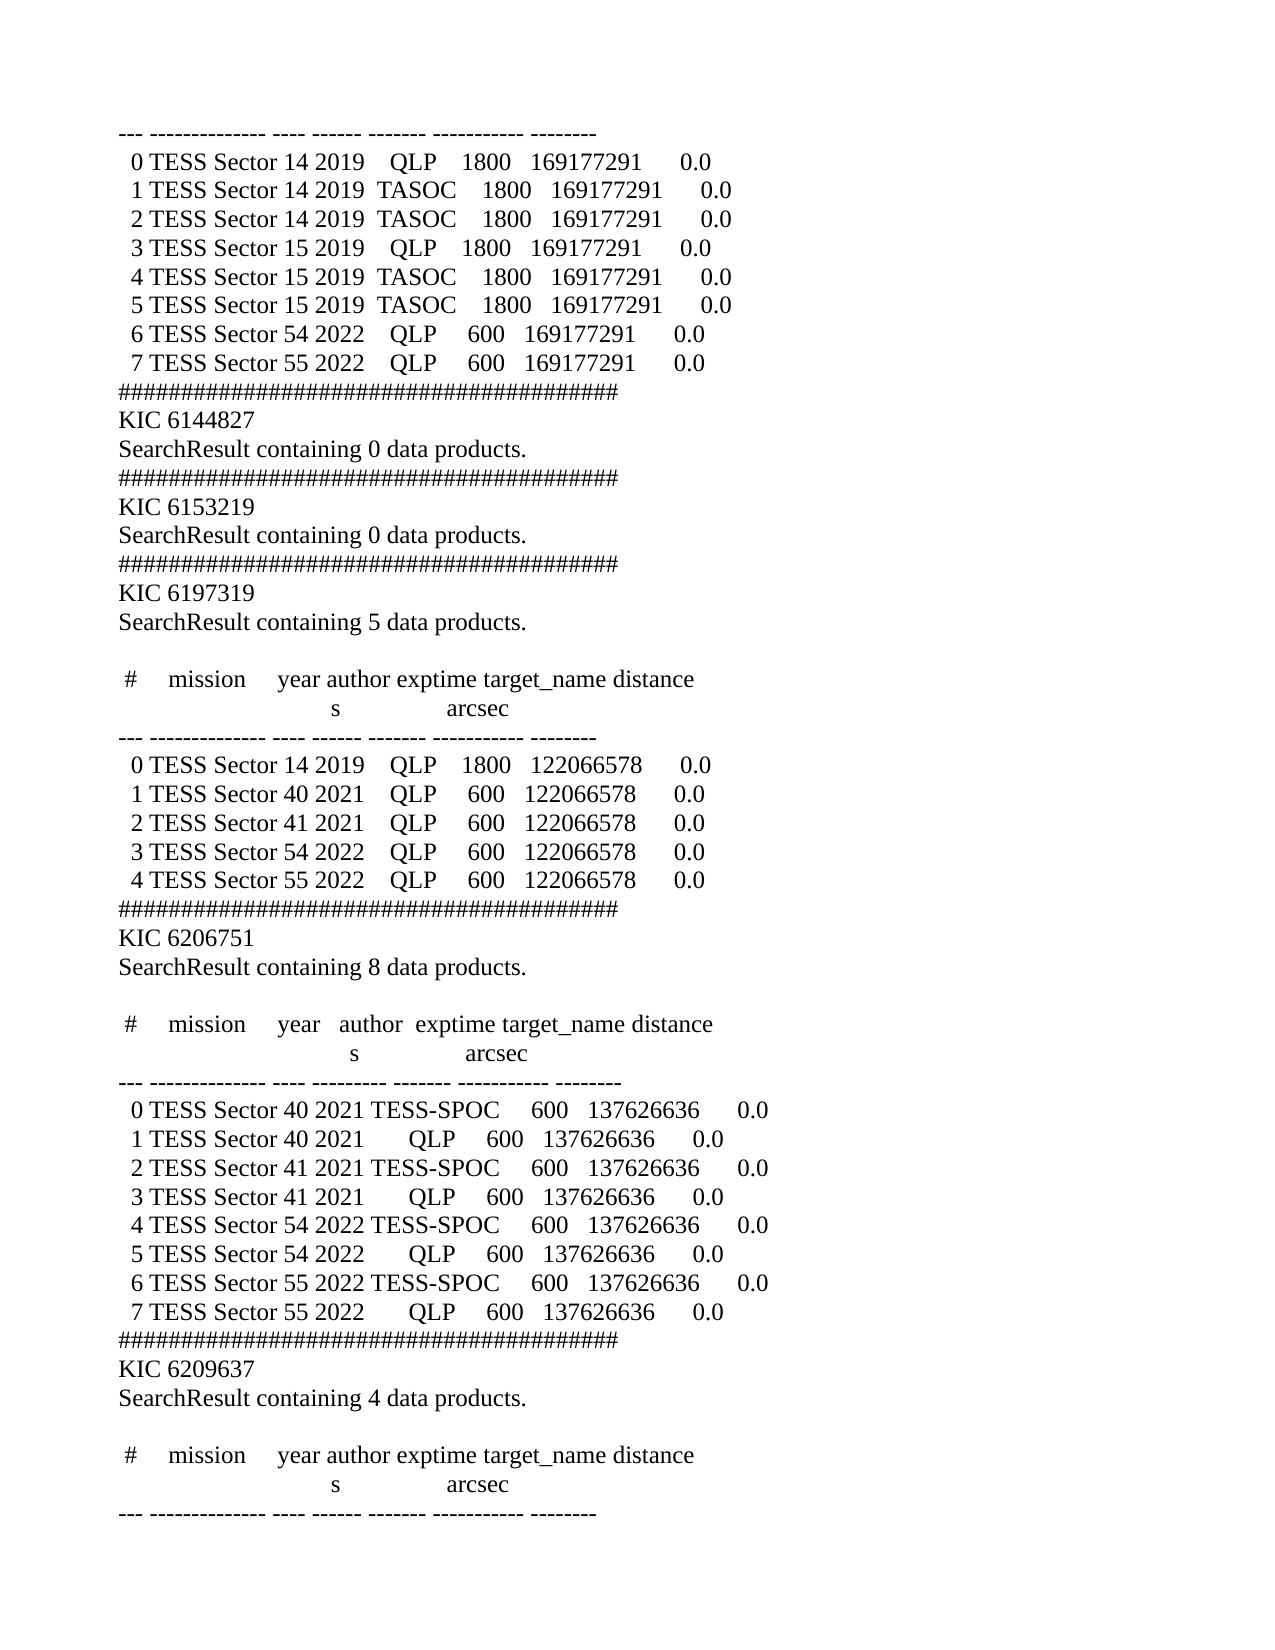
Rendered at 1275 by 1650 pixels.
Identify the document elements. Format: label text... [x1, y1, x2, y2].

text 4 TESS Sector 15 2019 TASOC 1800 169177291 0.0 [118, 262, 1157, 291]
text ######################################## [118, 894, 1157, 923]
text --- -------------- ---- --------- ------- ----------- -------- [118, 1067, 1157, 1096]
text # mission year author exptime target_name distance [118, 1009, 1157, 1038]
text ######################################## [118, 1326, 1157, 1354]
text 2 TESS Sector 41 2021 TESS-SPOC 600 137626636 0.0 [118, 1153, 1157, 1182]
text 2 TESS Sector 41 2021 QLP 600 122066578 0.0 [118, 808, 1157, 837]
text 0 TESS Sector 14 2019 QLP 1800 122066578 0.0 [118, 751, 1157, 779]
text ######################################## [118, 549, 1157, 578]
text ######################################## [118, 463, 1157, 492]
text 7 TESS Sector 55 2022 QLP 600 169177291 0.0 [118, 348, 1157, 377]
text # mission year author exptime target_name distance [118, 1441, 1157, 1469]
text SearchResult containing 5 data products. [118, 607, 1157, 636]
text SearchResult containing 0 data products. [118, 521, 1157, 549]
text SearchResult containing 4 data products. [118, 1383, 1157, 1412]
text SearchResult containing 8 data products. [118, 952, 1157, 981]
text 0 TESS Sector 40 2021 TESS-SPOC 600 137626636 0.0 [118, 1096, 1157, 1124]
text 3 TESS Sector 15 2019 QLP 1800 169177291 0.0 [118, 233, 1157, 262]
text 5 TESS Sector 15 2019 TASOC 1800 169177291 0.0 [118, 291, 1157, 319]
text --- -------------- ---- ------ ------- ----------- -------- [118, 722, 1157, 751]
text KIC 6144827 [118, 406, 1157, 434]
text 3 TESS Sector 54 2022 QLP 600 122066578 0.0 [118, 837, 1157, 866]
text 1 TESS Sector 14 2019 TASOC 1800 169177291 0.0 [118, 176, 1157, 204]
text 1 TESS Sector 40 2021 QLP 600 137626636 0.0 [118, 1124, 1157, 1153]
text # mission year author exptime target_name distance [118, 664, 1157, 693]
text 7 TESS Sector 55 2022 QLP 600 137626636 0.0 [118, 1297, 1157, 1326]
text 1 TESS Sector 40 2021 QLP 600 122066578 0.0 [118, 779, 1157, 808]
text s arcsec [118, 1038, 1157, 1067]
text 2 TESS Sector 14 2019 TASOC 1800 169177291 0.0 [118, 204, 1157, 233]
text ######################################## [118, 377, 1157, 406]
text s arcsec [118, 693, 1157, 722]
text --- -------------- ---- ------ ------- ----------- -------- [118, 1498, 1157, 1527]
text 5 TESS Sector 54 2022 QLP 600 137626636 0.0 [118, 1239, 1157, 1268]
text --- -------------- ---- ------ ------- ----------- -------- [118, 118, 1157, 147]
text 3 TESS Sector 41 2021 QLP 600 137626636 0.0 [118, 1182, 1157, 1211]
text s arcsec [118, 1469, 1157, 1498]
text 6 TESS Sector 55 2022 TESS-SPOC 600 137626636 0.0 [118, 1268, 1157, 1297]
text 6 TESS Sector 54 2022 QLP 600 169177291 0.0 [118, 319, 1157, 348]
text KIC 6209637 [118, 1354, 1157, 1383]
text SearchResult containing 0 data products. [118, 434, 1157, 463]
text 4 TESS Sector 54 2022 TESS-SPOC 600 137626636 0.0 [118, 1211, 1157, 1239]
text KIC 6153219 [118, 492, 1157, 521]
text 4 TESS Sector 55 2022 QLP 600 122066578 0.0 [118, 866, 1157, 894]
text KIC 6206751 [118, 923, 1157, 952]
text 0 TESS Sector 14 2019 QLP 1800 169177291 0.0 [118, 147, 1157, 176]
text KIC 6197319 [118, 578, 1157, 607]
